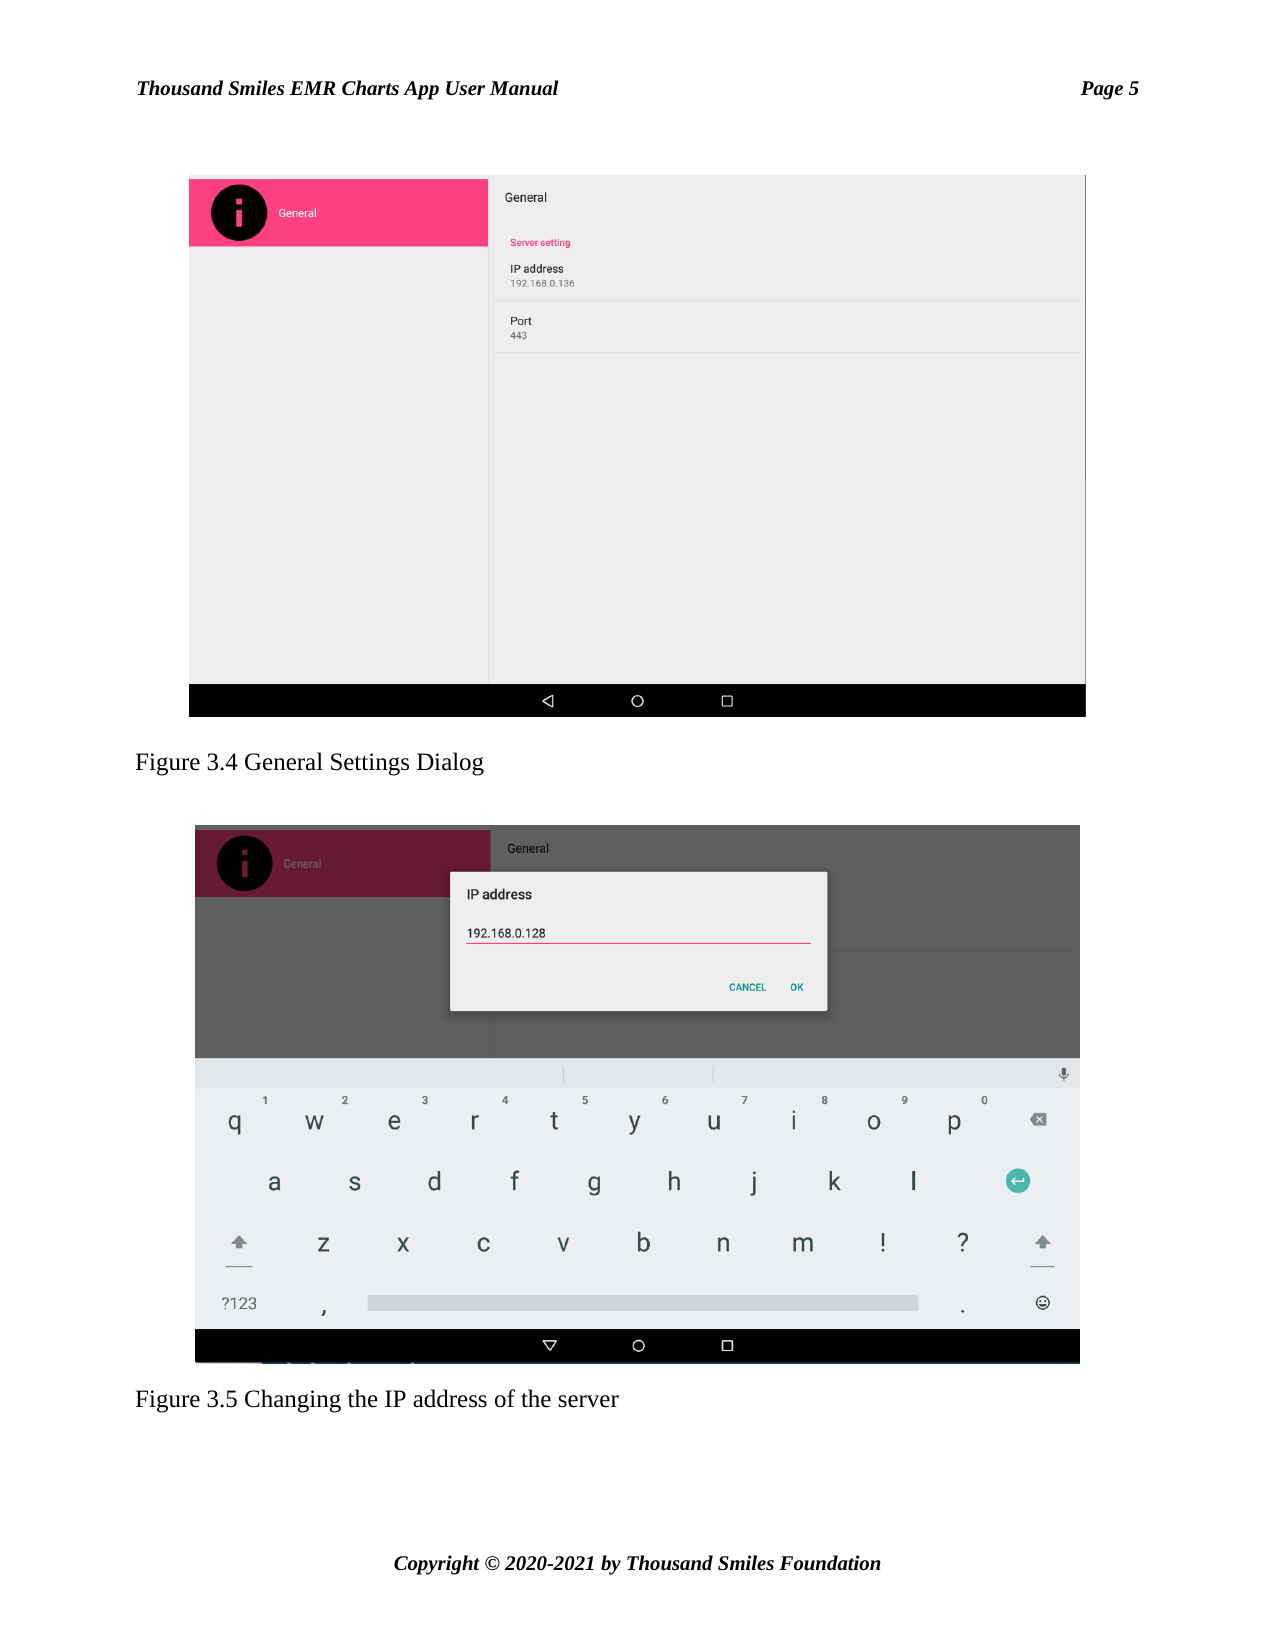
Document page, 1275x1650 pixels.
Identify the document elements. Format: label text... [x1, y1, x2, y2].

picture [195, 825, 1080, 1364]
text Figure 3.5 Changing the IP address of the server [135, 1387, 1140, 1412]
text Figure 3.4 General Settings Dialog [135, 750, 1140, 775]
picture [189, 175, 1086, 717]
